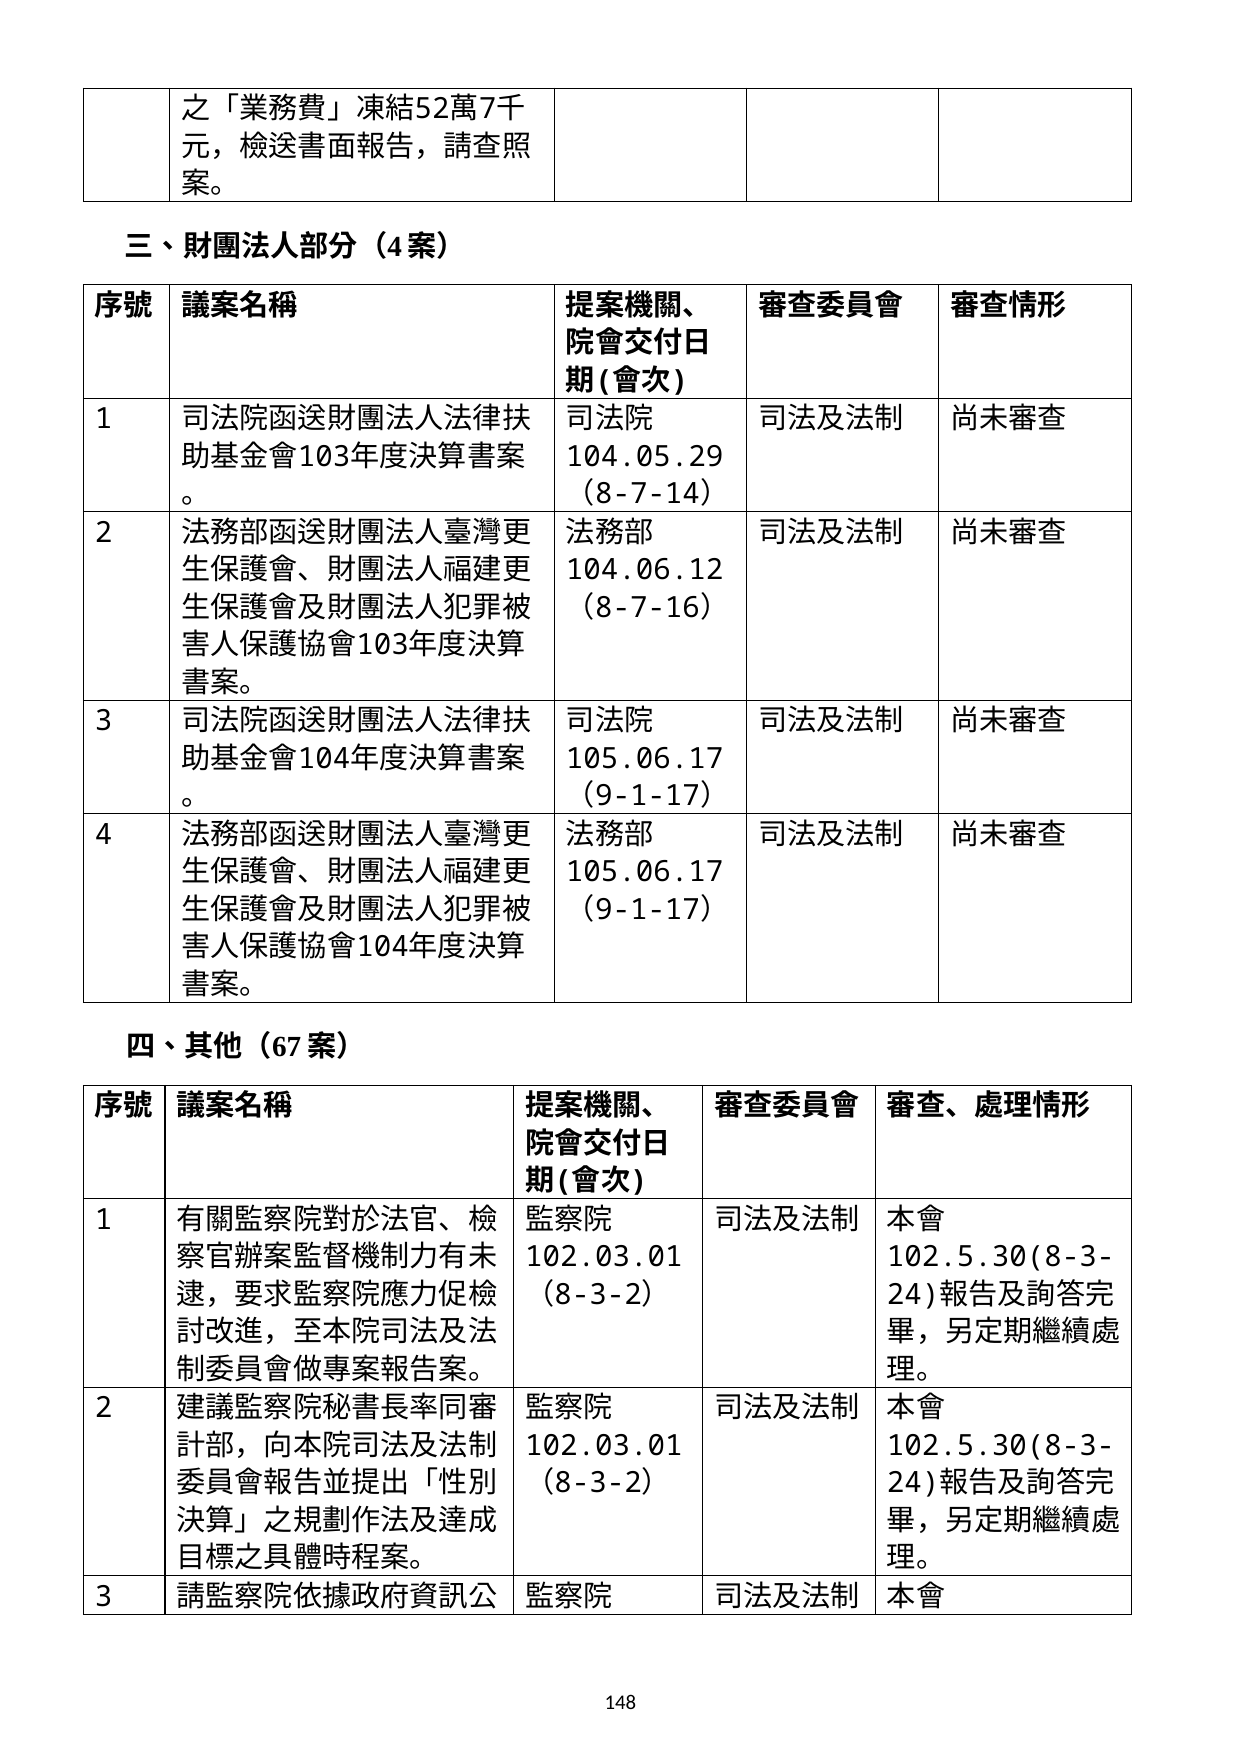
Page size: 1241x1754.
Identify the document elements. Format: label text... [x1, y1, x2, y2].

table_header 審查情形 [939, 285, 1131, 398]
table_cell 司法及法制 [747, 512, 938, 700]
table_cell 法務部函送財團法人臺灣更生保護會、財團法人福建更生保護會及財團法人犯罪被害人保護協會104年度決算書案。 [170, 814, 554, 1002]
table_header 審查委員會 [703, 1086, 875, 1198]
text 四、其他（67案） [75, 1023, 1165, 1065]
table_header 議案名稱 [166, 1086, 513, 1198]
table_cell 1 [84, 1199, 164, 1387]
table_cell 司法院函送財團法人法律扶助基金會103年度決算書案。 [170, 399, 554, 511]
table_cell 尚未審查 [939, 512, 1131, 700]
table_cell 監察院 102.03.01 （8-3-2） [514, 1388, 702, 1575]
table_cell 尚未審查 [939, 701, 1131, 813]
table_cell 建議監察院秘書長率同審計部，向本院司法及法制委員會報告並提出「性別決算」之規劃作法及達成目標之具體時程案。 [166, 1388, 513, 1575]
table_cell 之「業務費」凍結52萬7千元，檢送書面報告，請查照案。 [170, 89, 554, 201]
table_header 提案機關、院會交付日期(會次) [555, 285, 746, 398]
table_cell 尚未審查 [939, 814, 1131, 1002]
table_cell 監察院 102.03.01 （8-3-2） [514, 1199, 702, 1387]
table_cell 法務部 104.06.12 （8-7-16） [555, 512, 746, 700]
table_cell 請監察院依據政府資訊公 [166, 1576, 513, 1614]
table_header 審查、處理情形 [876, 1086, 1131, 1198]
table_cell 司法及法制 [703, 1388, 875, 1575]
table_header 提案機關、院會交付日期(會次) [514, 1086, 702, 1198]
text 三、財團法人部分（4案） [75, 222, 1165, 264]
table_cell 法務部函送財團法人臺灣更生保護會、財團法人福建更生保護會及財團法人犯罪被害人保護協會103年度決算書案。 [170, 512, 554, 700]
table_header 議案名稱 [170, 285, 554, 398]
table_cell 司法院 104.05.29 （8-7-14） [555, 399, 746, 511]
table_cell [747, 89, 938, 201]
table_cell 本會102.5.30(8-3-24)報告及詢答完畢，另定期繼續處理。 [876, 1388, 1131, 1575]
table_header 審查委員會 [747, 285, 938, 398]
table_cell 司法及法制 [703, 1199, 875, 1387]
table_cell [84, 89, 169, 201]
table_cell 司法院函送財團法人法律扶助基金會104年度決算書案。 [170, 701, 554, 813]
table_cell 3 [84, 701, 169, 813]
table_cell 法務部 105.06.17 （9-1-17） [555, 814, 746, 1002]
table_cell 尚未審查 [939, 399, 1131, 511]
table_cell 司法及法制 [747, 399, 938, 511]
table_cell 有關監察院對於法官、檢察官辦案監督機制力有未逮，要求監察院應力促檢討改進，至本院司法及法制委員會做專案報告案。 [166, 1199, 513, 1387]
table_cell 司法及法制 [747, 701, 938, 813]
table_cell 2 [84, 1388, 164, 1575]
table_cell 1 [84, 399, 169, 511]
table_cell [555, 89, 746, 201]
table_cell 監察院 [514, 1576, 702, 1614]
table_cell 司法及法制 [747, 814, 938, 1002]
table_header 序號 [84, 285, 169, 398]
table_cell [939, 89, 1131, 201]
table_header 序號 [84, 1086, 164, 1198]
table_cell 本會 [876, 1576, 1131, 1614]
table_cell 司法及法制 [703, 1576, 875, 1614]
table_cell 司法院 105.06.17 （9-1-17） [555, 701, 746, 813]
table_cell 4 [84, 814, 169, 1002]
table_cell 3 [84, 1576, 164, 1614]
table_cell 本會102.5.30(8-3-24)報告及詢答完畢，另定期繼續處理。 [876, 1199, 1131, 1387]
table_cell 2 [84, 512, 169, 700]
